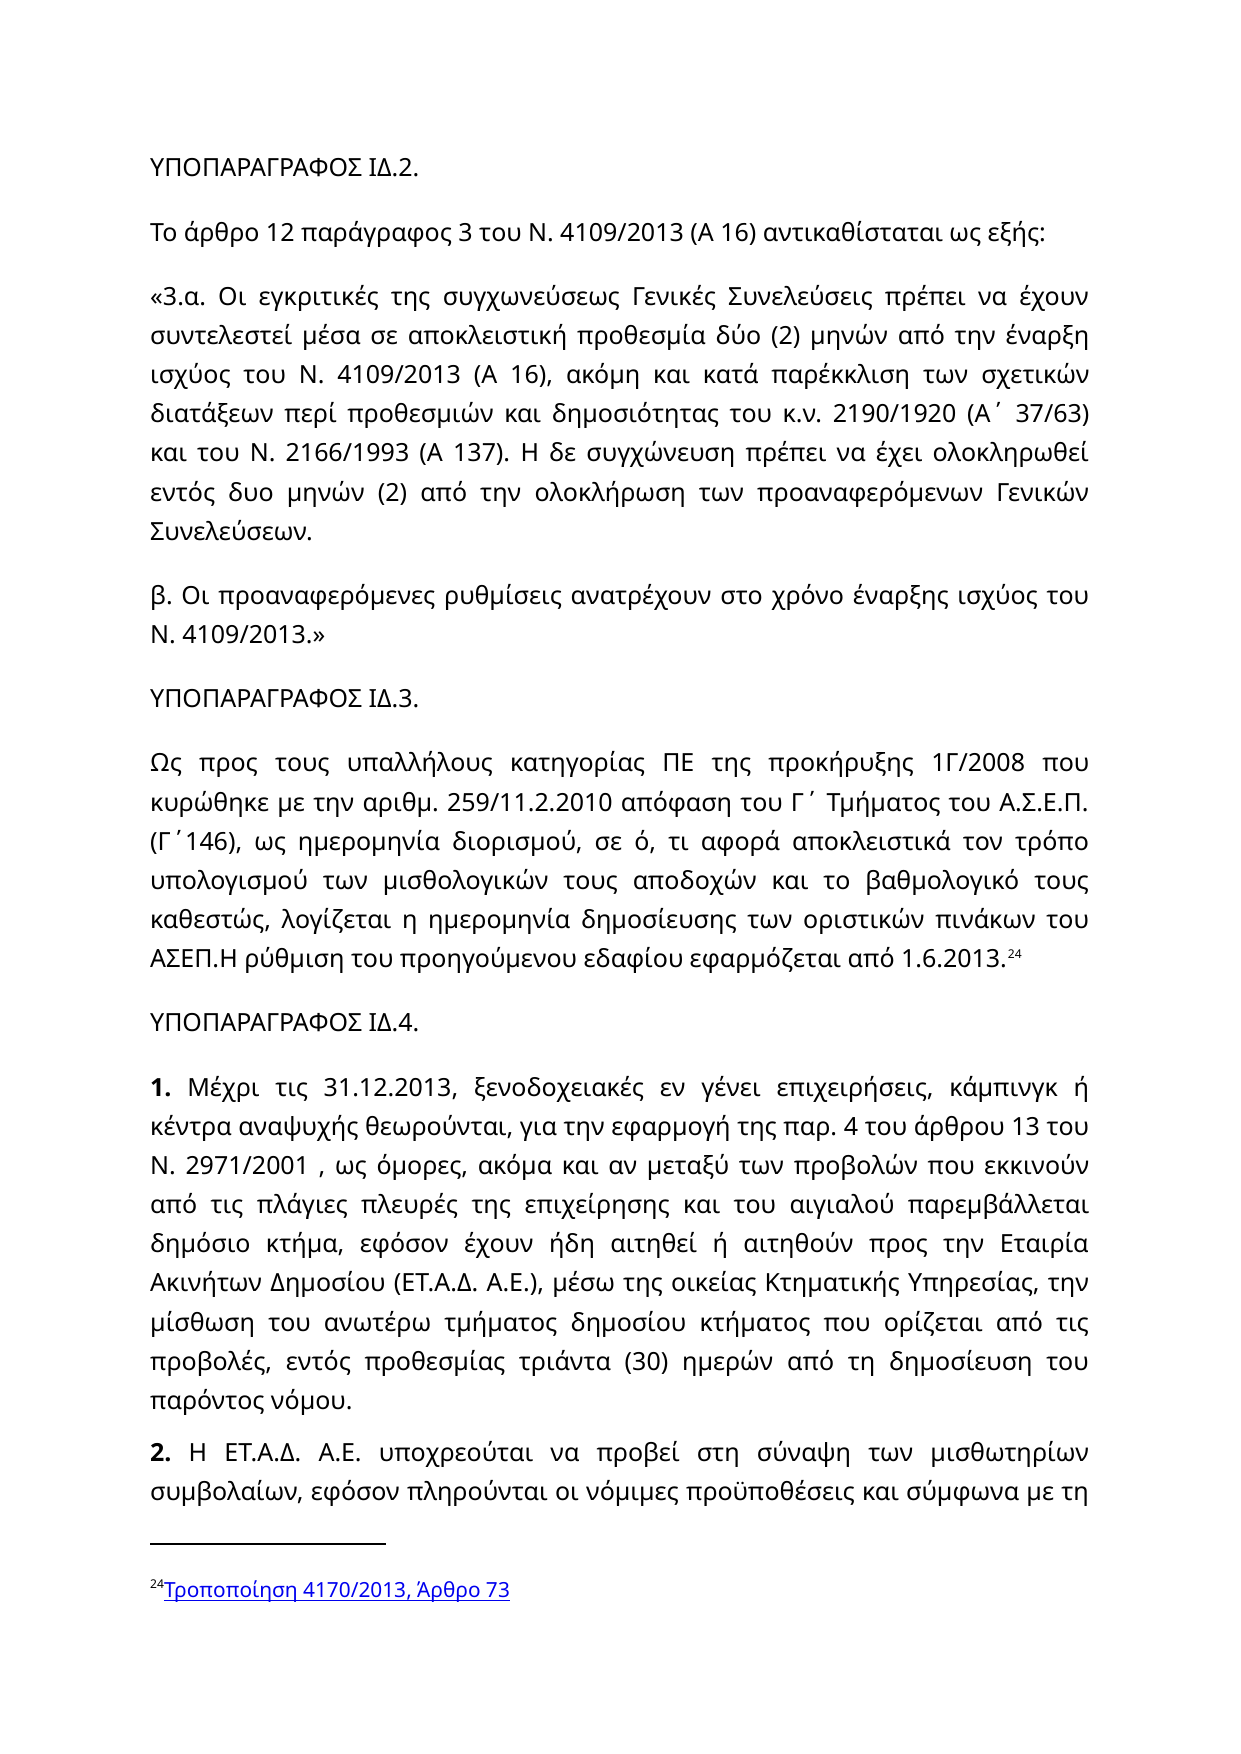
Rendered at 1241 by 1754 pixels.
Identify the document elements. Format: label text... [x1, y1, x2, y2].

text ΥΠΟΠΑΡΑΓΡΑΦΟΣ ΙΔ.4. [150, 1005, 1090, 1039]
text Τροποποίηση 4170/2013, Άρθρο 73 [150, 1576, 1090, 1604]
text β. Οι προαναφερόμενες ρυθμίσεις ανατρέχουν στο χρόνο έναρξης ισχύος του Ν. 4109/2013.» [150, 577, 1090, 651]
text 1. Μέχρι τις 31.12.2013, ξενοδοχειακές εν γένει επιχειρήσεις, κάμπινγκ ή κέντρα αναψυχής θεωρούνται, για την εφαρμογή της παρ. 4 του άρθρου 13 του Ν. 2971/2001 , ως όμορες, ακόμα και αν μεταξύ των προβολών που εκκινούν από τις πλάγιες πλευρές της επιχείρησης και του αιγιαλού παρεμβάλλεται δημόσιο κτήμα, εφόσον έχουν ήδη αιτηθεί ή αιτηθούν προς την Εταιρία Ακινήτων Δημοσίου (ΕΤ.Α.Δ. Α.Ε.), μέσω της οικείας Κτηματικής Υπηρεσίας, την μίσθωση του ανωτέρω τμήματος δημοσίου κτήματος που ορίζεται από τις προβολές, εντός προθεσμίας τριάντα (30) ημερών από τη δημοσίευση του παρόντος νόμου. [150, 1069, 1090, 1417]
text Το άρθρο 12 παράγραφος 3 του Ν. 4109/2013 (Α 16) αντικαθίσταται ως εξής: [150, 214, 1090, 248]
text ΥΠΟΠΑΡΑΓΡΑΦΟΣ ΙΔ.3. [150, 681, 1090, 715]
text Ως προς τους υπαλλήλους κατηγορίας ΠΕ της προκήρυξης 1Γ/2008 που κυρώθηκε με την αριθμ. 259/11.2.2010 απόφαση του Γ΄ Τμήματος του Α.Σ.Ε.Π. (Γ΄146), ως ημερομηνία διορισμού, σε ό, τι αφορά αποκλειστικά τον τρόπο υπολογισμού των μισθολογικών τους αποδοχών και το βαθμολογικό τους καθεστώς, λογίζεται η ημερομηνία δημοσίευσης των οριστικών πινάκων του ΑΣΕΠ.Η ρύθμιση του προηγούμενου εδαφίου εφαρμόζεται από 1.6.2013. [150, 745, 1090, 975]
text ΥΠΟΠΑΡΑΓΡΑΦΟΣ ΙΔ.2. [150, 150, 1090, 184]
text 2. Η ΕΤ.Α.Δ. Α.Ε. υποχρεούται να προβεί στη σύναψη των μισθωτηρίων συμβολαίων, εφόσον πληρούνται οι νόμιμες προϋποθέσεις και σύμφωνα με τη [150, 1434, 1090, 1507]
text «3.α. Οι εγκριτικές της συγχωνεύσεως Γενικές Συνελεύσεις πρέπει να έχουν συντελεστεί μέσα σε αποκλειστική προθεσμία δύο (2) μηνών από την έναρξη ισχύος του Ν. 4109/2013 (Α 16), ακόμη και κατά παρέκκλιση των σχετικών διατάξεων περί προθεσμιών και δημοσιότητας του κ.ν. 2190/1920 (Α΄ 37/63) και του Ν. 2166/1993 (Α 137). Η δε συγχώνευση πρέπει να έχει ολοκληρωθεί εντός δυο μηνών (2) από την ολοκλήρωση των προαναφερόμενων Γενικών Συνελεύσεων. [150, 278, 1090, 547]
